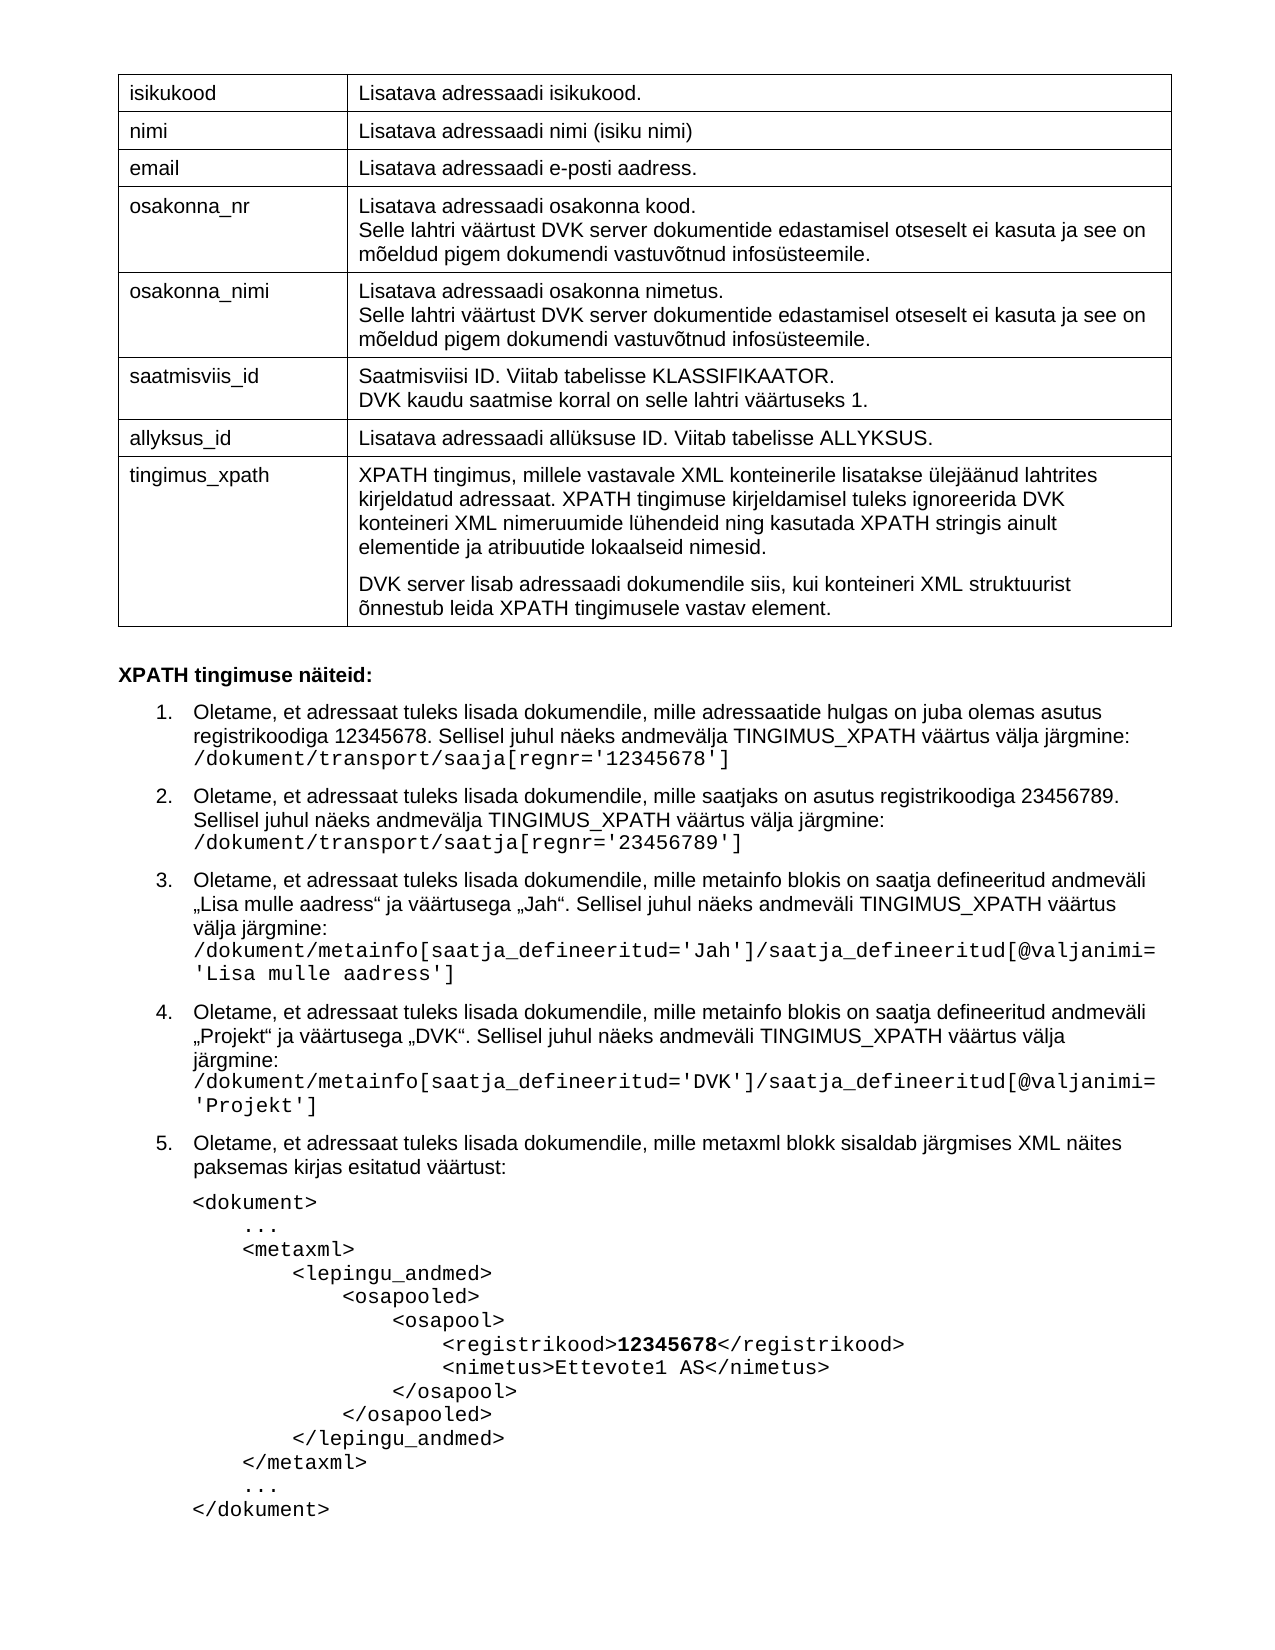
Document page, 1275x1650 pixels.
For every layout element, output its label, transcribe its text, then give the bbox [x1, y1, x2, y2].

table_cell isikukood [119, 75, 347, 111]
table_cell Lisatava adressaadi osakonna nimetus. Selle lahtri väärtust DVK server dokumentide edastamisel otseselt ei kasuta ja see on mõeldud pigem dokumendi vastuvõtnud infosüsteemile. [348, 273, 1171, 357]
text XPATH tingimuse näiteid: [118, 663, 1157, 687]
list Oletame, et adressaat tuleks lisada dokumendile, mille saatjaks on asutus registrikoodiga 23456789. Sellisel juhul näeks andmevälja TINGIMUS_XPATH väärtus välja järgmine: /dokument/transport/saatja[regnr='23456789'] [156, 784, 1157, 855]
text <dokument> ... <metaxml> <lepingu_andmed> <osapooled> <osapool> <registrikood>12345678</registrikood> <nimetus>Ettevote1 AS</nimetus> </osapool> </osapooled> </lepingu_andmed> </metaxml> ... </dokument> [192, 1192, 1157, 1523]
table_cell Lisatava adressaadi e-posti aadress. [348, 150, 1171, 186]
list Oletame, et adressaat tuleks lisada dokumendile, mille metainfo blokis on saatja defineeritud andmeväli „Lisa mulle aadress“ ja väärtusega „Jah“. Sellisel juhul näeks andmeväli TINGIMUS_XPATH väärtus välja järgmine: /dokument/metainfo[saatja_defineeritud='Jah']/saatja_defineeritud[@valjanimi='Lisa mulle aadress'] [156, 868, 1157, 987]
list Oletame, et adressaat tuleks lisada dokumendile, mille metaxml blokk sisaldab järgmises XML näites paksemas kirjas esitatud väärtust: [156, 1131, 1157, 1179]
table_cell allyksus_id [119, 420, 347, 456]
table_cell Lisatava adressaadi nimi (isiku nimi) [348, 112, 1171, 149]
table_cell Lisatava adressaadi osakonna kood. Selle lahtri väärtust DVK server dokumentide edastamisel otseselt ei kasuta ja see on mõeldud pigem dokumendi vastuvõtnud infosüsteemile. [348, 187, 1171, 272]
table_cell Saatmisviisi ID. Viitab tabelisse KLASSIFIKAATOR. DVK kaudu saatmise korral on selle lahtri väärtuseks 1. [348, 358, 1171, 418]
table_cell nimi [119, 112, 347, 149]
list Oletame, et adressaat tuleks lisada dokumendile, mille metainfo blokis on saatja defineeritud andmeväli „Projekt“ ja väärtusega „DVK“. Sellisel juhul näeks andmeväli TINGIMUS_XPATH väärtus välja järgmine: /dokument/metainfo[saatja_defineeritud='DVK']/saatja_defineeritud[@valjanimi='Projekt'] [156, 999, 1157, 1119]
table_cell email [119, 150, 347, 186]
list Oletame, et adressaat tuleks lisada dokumendile, mille adressaatide hulgas on juba olemas asutus registrikoodiga 12345678. Sellisel juhul näeks andmevälja TINGIMUS_XPATH väärtus välja järgmine: /dokument/transport/saaja[regnr='12345678'] [156, 700, 1157, 771]
table_cell tingimus_xpath [119, 457, 347, 626]
table_cell XPATH tingimus, millele vastavale XML konteinerile lisatakse ülejäänud lahtrites kirjeldatud adressaat. XPATH tingimuse kirjeldamisel tuleks ignoreerida DVK konteineri XML nimeruumide lühendeid ning kasutada XPATH stringis ainult elementide ja atribuutide lokaalseid nimesid. DVK server lisab adressaadi dokumendile siis, kui konteineri XML struktuurist õnnestub leida XPATH tingimusele vastav element. [348, 457, 1171, 626]
table_cell Lisatava adressaadi allüksuse ID. Viitab tabelisse ALLYKSUS. [348, 420, 1171, 456]
table_cell osakonna_nimi [119, 273, 347, 357]
table_cell saatmisviis_id [119, 358, 347, 418]
table_cell osakonna_nr [119, 187, 347, 272]
table_cell Lisatava adressaadi isikukood. [348, 75, 1171, 111]
